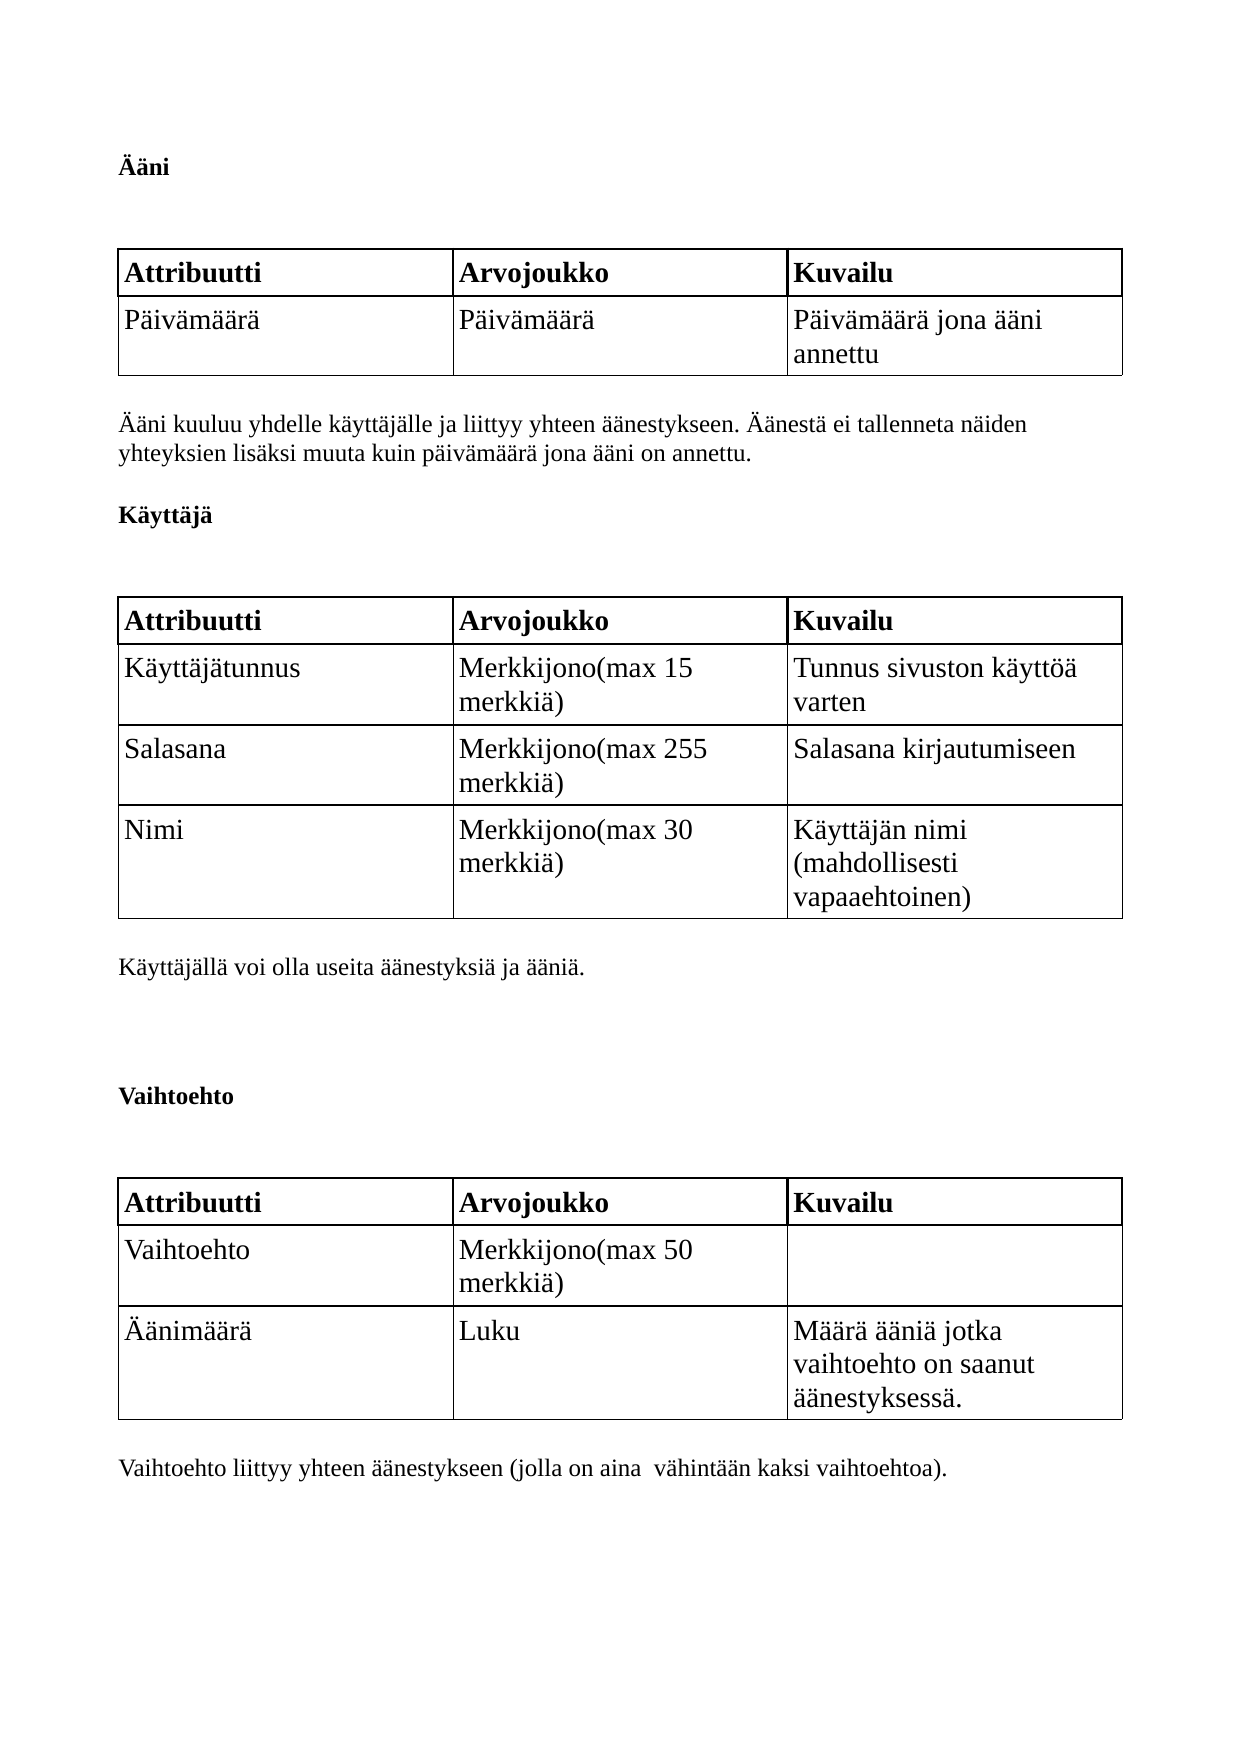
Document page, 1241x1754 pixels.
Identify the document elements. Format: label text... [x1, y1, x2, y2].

table_cell Käyttäjätunnus [119, 645, 453, 723]
table_cell Salasana [119, 726, 453, 804]
text Ääni kuuluu yhdelle käyttäjälle ja liittyy yhteen äänestykseen. Äänestä ei tallenneta näiden yhteyksien lisäksi muuta kuin päivämäärä jona ääni on annettu. [118, 409, 1122, 466]
table_cell Merkkijono(max 50 merkkiä) [454, 1226, 787, 1305]
table_cell Merkkijono(max 255 merkkiä) [454, 726, 787, 804]
text Vaihtoehto liittyy yhteen äänestykseen (jolla on aina vähintään kaksi vaihtoehtoa). [118, 1453, 1122, 1481]
table_cell Merkkijono(max 15 merkkiä) [454, 645, 787, 723]
table_cell Luku [454, 1307, 787, 1419]
table_cell [788, 1226, 1122, 1305]
table_header Attribuutti [119, 598, 452, 643]
table_header Kuvailu [789, 250, 1121, 294]
table_cell Päivämäärä jona ääni annettu [788, 297, 1122, 375]
table_header Kuvailu [789, 598, 1121, 643]
text Ääni [118, 152, 1122, 180]
table_cell Päivämäärä [454, 297, 787, 375]
text Käyttäjällä voi olla useita äänestyksiä ja ääniä. [118, 952, 1122, 981]
table_cell Määrä ääniä jotka vaihtoehto on saanut äänestyksessä. [788, 1307, 1122, 1419]
table_header Attribuutti [119, 250, 452, 294]
table_cell Päivämäärä [119, 297, 453, 375]
table_header Arvojoukko [454, 598, 786, 643]
table_cell Merkkijono(max 30 merkkiä) [454, 806, 787, 918]
table_cell Käyttäjän nimi (mahdollisesti vapaaehtoinen) [788, 806, 1122, 918]
table_cell Vaihtoehto [119, 1226, 453, 1305]
table_header Attribuutti [119, 1179, 452, 1224]
table_cell Salasana kirjautumiseen [788, 726, 1122, 804]
table_cell Nimi [119, 806, 453, 918]
table_header Kuvailu [789, 1179, 1121, 1224]
table_cell Äänimäärä [119, 1307, 453, 1419]
table_cell Tunnus sivuston käyttöä varten [788, 645, 1122, 723]
table_header Arvojoukko [454, 1179, 786, 1224]
text Käyttäjä [118, 500, 1122, 529]
text Vaihtoehto [118, 1081, 1122, 1110]
table_header Arvojoukko [454, 250, 786, 294]
